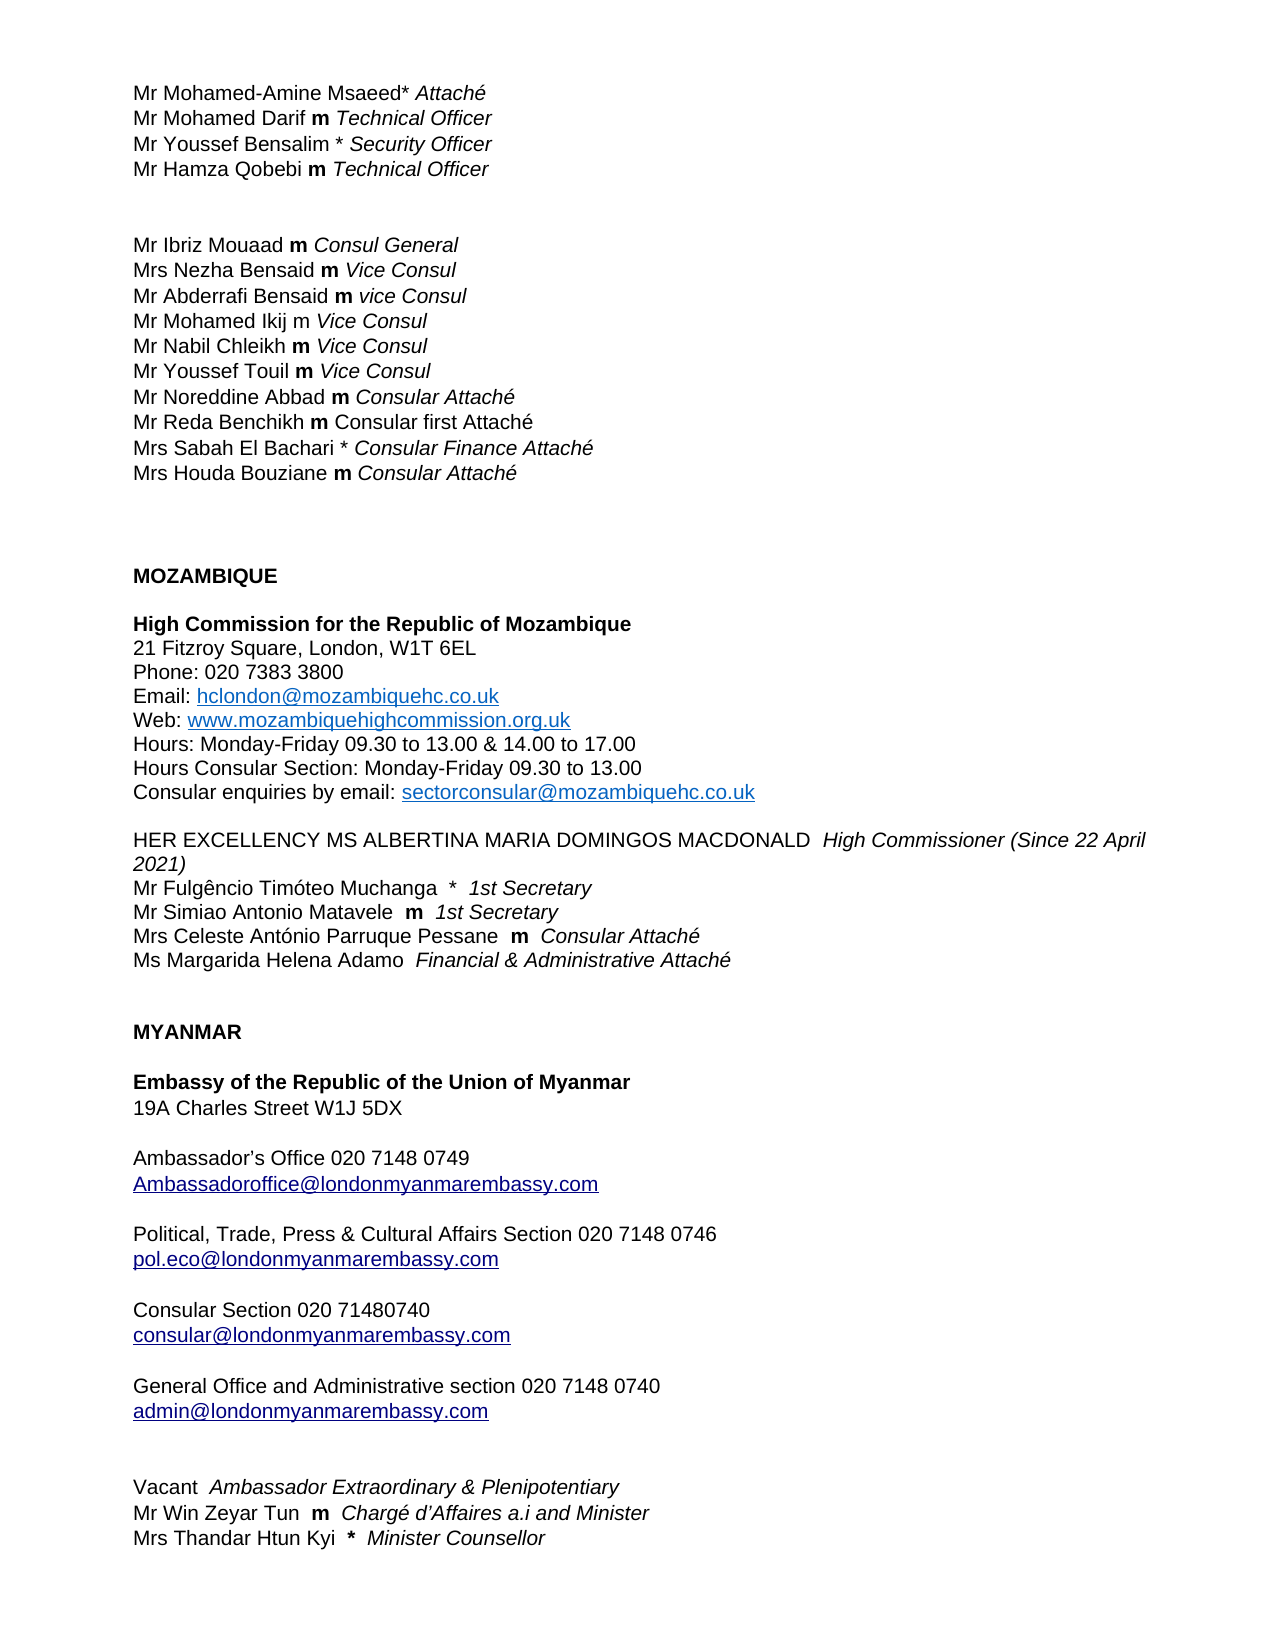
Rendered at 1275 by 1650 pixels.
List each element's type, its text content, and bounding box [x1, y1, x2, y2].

text MYANMAR [133, 1019, 1181, 1043]
text Email: hclondon@mozambiquehc.co.uk [133, 684, 1181, 708]
text Mrs Houda Bouziane m Consular Attaché [133, 461, 1181, 484]
text Mr Youssef Bensalim * Security Officer [133, 132, 1181, 156]
text Mr Mohamed Darif m Technical Officer [133, 106, 1181, 130]
text Ambassador’s Office 020 7148 0749 [133, 1146, 1181, 1170]
text pol.eco@londonmyanmarembassy.com [133, 1247, 1181, 1271]
text Mrs Sabah El Bachari * Consular Finance Attaché [133, 435, 1181, 459]
text Embassy of the Republic of the Union of Myanmar [133, 1070, 1181, 1094]
text 21 Fitzroy Square, London, W1T 6EL [133, 636, 1181, 660]
text Phone: 020 7383 3800 [133, 660, 1181, 684]
text Political, Trade, Press & Cultural Affairs Section 020 7148 0746 [133, 1222, 1181, 1246]
text Consular Section 020 71480740 [133, 1298, 1181, 1322]
text Mr Fulgêncio Timóteo Muchanga * 1st Secretary [133, 876, 1181, 900]
text Ambassadoroffice@londonmyanmarembassy.com [133, 1171, 1181, 1195]
text Web: www.mozambiquehighcommission.org.uk [133, 708, 1181, 732]
text MOZAMBIQUE [133, 564, 1181, 588]
text HER EXCELLENCY MS ALBERTINA MARIA DOMINGOS MACDONALD High Commissioner (Since 22 April 2021) [133, 828, 1181, 876]
text Mr Youssef Touil m Vice Consul [133, 359, 1181, 383]
text Mr Win Zeyar Tun m Chargé d’Affaires a.i and Minister [133, 1500, 1181, 1524]
text High Commission for the Republic of Mozambique [133, 612, 1181, 636]
text Vacant Ambassador Extraordinary & Plenipotentiary [133, 1475, 1181, 1499]
text Mr Mohamed-Amine Msaeed* Attaché [133, 81, 1181, 105]
text Mr Noreddine Abbad m Consular Attaché [133, 385, 1181, 409]
text Mr Hamza Qobebi m Technical Officer [133, 157, 1181, 181]
text Mr Abderrafi Bensaid m vice Consul Mr Mohamed Ikij m Vice Consul [133, 283, 1181, 333]
text Mr Reda Benchikh m Consular first Attaché [133, 410, 1181, 434]
text Mr Ibriz Mouaad m Consul General [133, 233, 1181, 257]
text Mrs Thandar Htun Kyi * Minister Counsellor [133, 1526, 1181, 1550]
text admin@londonmyanmarembassy.com [133, 1399, 1181, 1423]
text Ms Margarida Helena Adamo Financial & Administrative Attaché [133, 948, 1181, 972]
text Mrs Celeste António Parruque Pessane m Consular Attaché [133, 924, 1181, 948]
text consular@londonmyanmarembassy.com [133, 1323, 1181, 1347]
text General Office and Administrative section 020 7148 0740 [133, 1374, 1181, 1398]
text Mr Simiao Antonio Matavele m 1st Secretary [133, 900, 1181, 924]
text Hours Consular Section: Monday-Friday 09.30 to 13.00 [133, 756, 1181, 780]
text 19A Charles Street W1J 5DX [133, 1095, 1181, 1119]
text Mr Nabil Chleikh m Vice Consul [133, 334, 1181, 358]
text Hours: Monday-Friday 09.30 to 13.00 & 14.00 to 17.00 [133, 732, 1181, 756]
text Consular enquiries by email: sectorconsular@mozambiquehc.co.uk [133, 780, 1181, 804]
text Mrs Nezha Bensaid m Vice Consul [133, 258, 1181, 282]
